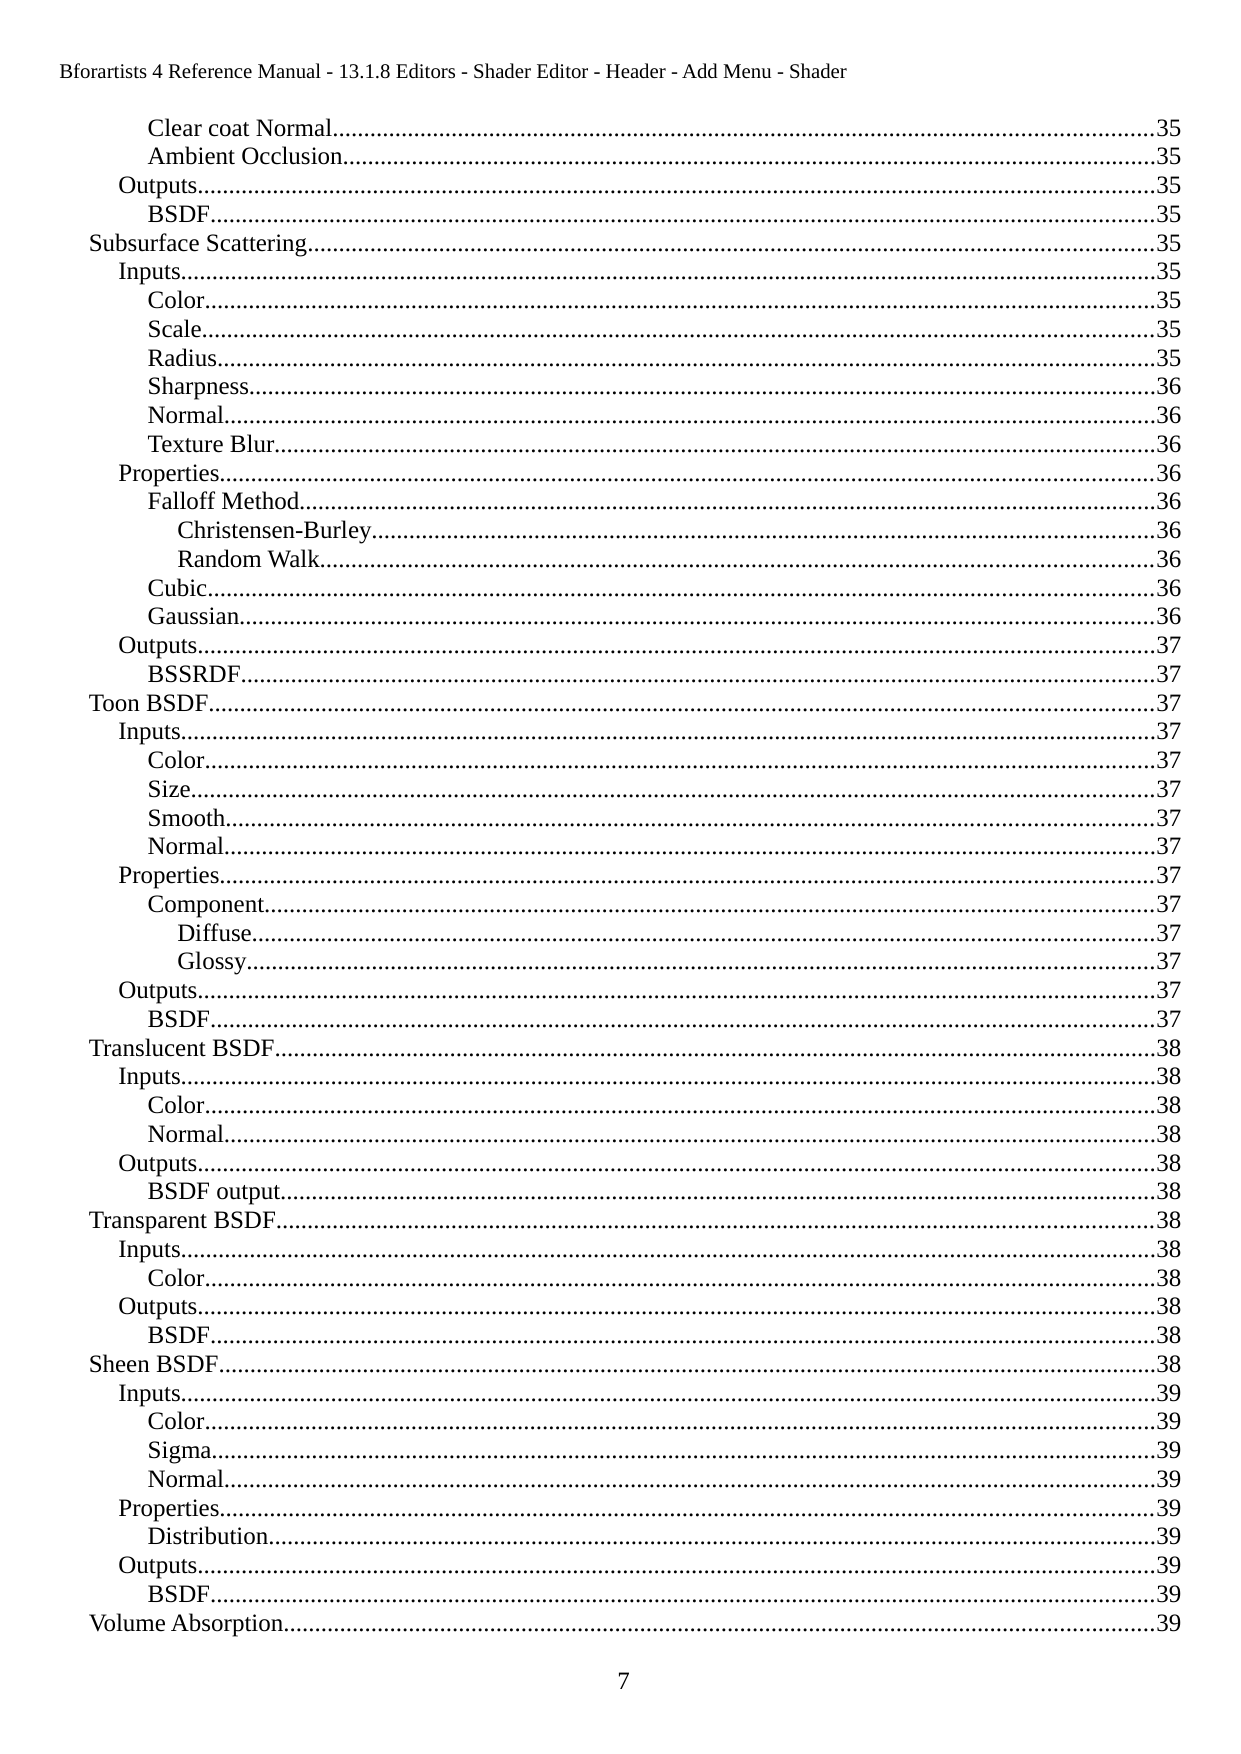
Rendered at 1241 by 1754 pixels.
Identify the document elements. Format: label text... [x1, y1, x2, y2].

text Outputs 37 [118, 975, 1181, 1004]
text Properties 37 [118, 860, 1181, 889]
text Sigma 39 [147, 1435, 1181, 1464]
text Subsurface Scattering 35 [88, 228, 1181, 256]
text Color 39 [147, 1406, 1181, 1435]
text Christensen-Burley 36 [177, 515, 1181, 544]
text Sharpness 36 [147, 371, 1181, 400]
text Properties 36 [118, 458, 1181, 486]
text Color 35 [147, 285, 1181, 314]
text Sheen BSDF 38 [88, 1349, 1181, 1378]
text Outputs 37 [118, 630, 1181, 659]
text Inputs 38 [118, 1061, 1181, 1090]
text Gaussian 36 [147, 601, 1181, 630]
text Inputs 37 [118, 716, 1181, 745]
text Inputs 35 [118, 256, 1181, 285]
text Texture Blur 36 [147, 429, 1181, 458]
text Ambient Occlusion 35 [147, 141, 1181, 170]
text Glossy 37 [177, 946, 1181, 975]
text Toon BSDF 37 [88, 688, 1181, 716]
text Inputs 38 [118, 1234, 1181, 1263]
text Clear coat Normal 35 [147, 113, 1181, 141]
text Volume Absorption 39 [88, 1608, 1181, 1636]
text Normal 39 [147, 1464, 1181, 1493]
text Normal 38 [147, 1119, 1181, 1148]
text Properties 39 [118, 1493, 1181, 1521]
text Radius 35 [147, 343, 1181, 371]
text Scale 35 [147, 314, 1181, 343]
text BSDF output 38 [147, 1176, 1181, 1205]
text BSSRDF 37 [147, 659, 1181, 688]
text Color 38 [147, 1263, 1181, 1291]
text Transparent BSDF 38 [88, 1205, 1181, 1234]
text Normal 36 [147, 400, 1181, 429]
text Component 37 [147, 889, 1181, 918]
text BSDF 35 [147, 199, 1181, 228]
text Inputs 39 [118, 1378, 1181, 1406]
text Smooth 37 [147, 803, 1181, 831]
text Outputs 38 [118, 1291, 1181, 1320]
text BSDF 37 [147, 1004, 1181, 1033]
text Color 37 [147, 745, 1181, 774]
text Random Walk 36 [177, 544, 1181, 573]
text Color 38 [147, 1090, 1181, 1119]
text Diffuse 37 [177, 918, 1181, 946]
text Translucent BSDF 38 [88, 1033, 1181, 1061]
text Cubic 36 [147, 573, 1181, 601]
text Falloff Method 36 [147, 486, 1181, 515]
text BSDF 39 [147, 1579, 1181, 1608]
text BSDF 38 [147, 1320, 1181, 1349]
text Distribution 39 [147, 1521, 1181, 1550]
text Outputs 38 [118, 1148, 1181, 1176]
text Outputs 35 [118, 170, 1181, 199]
text Outputs 39 [118, 1550, 1181, 1579]
text Size 37 [147, 774, 1181, 803]
text Normal 37 [147, 831, 1181, 860]
